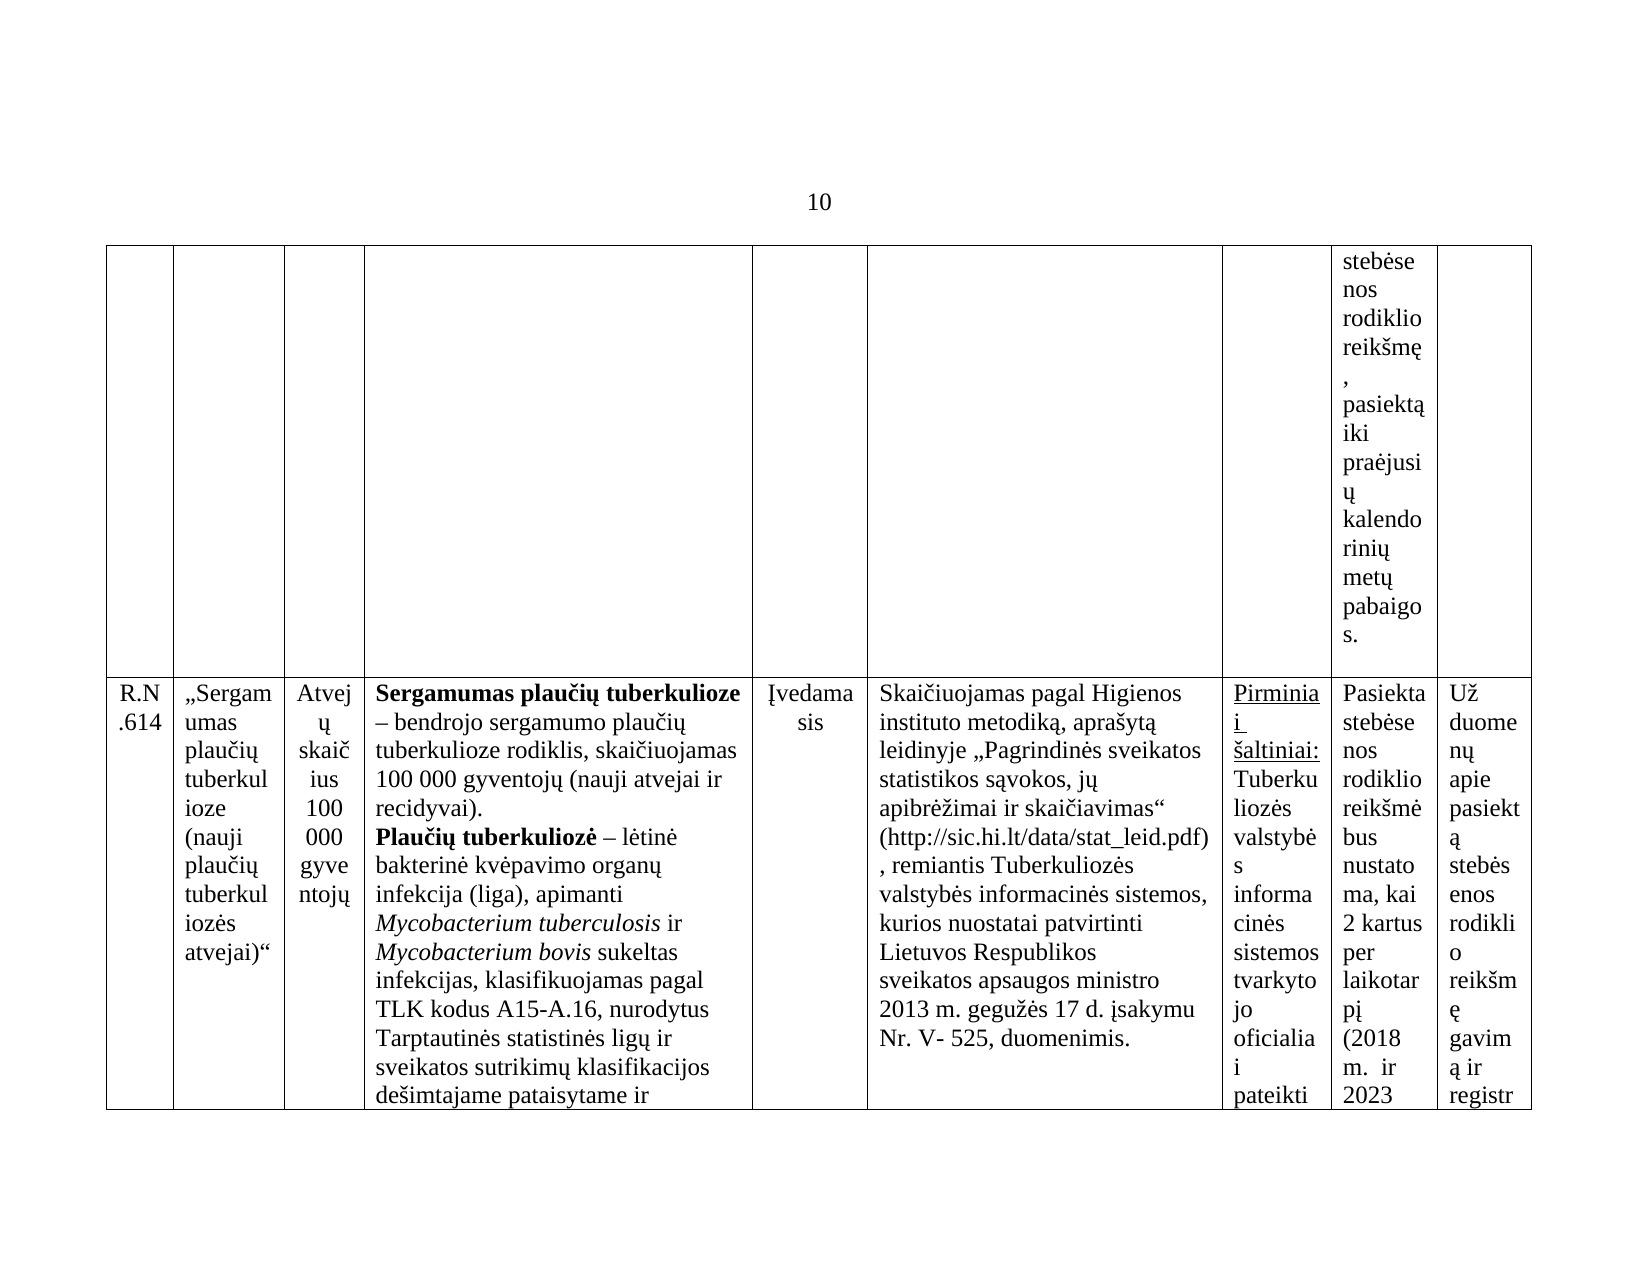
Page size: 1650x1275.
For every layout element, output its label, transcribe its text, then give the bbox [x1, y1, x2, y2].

table_cell Atvejų skaičius 100 000 gyventojų [285, 678, 364, 1109]
table_cell Įvedamasis [753, 678, 867, 1109]
table_cell [1438, 246, 1531, 677]
table_cell Pirminiai šaltiniai: Tuberkuliozės valstybės informacinės sistemos tvarkytojo oficialiai pateikti [1223, 678, 1331, 1109]
table_cell [868, 246, 1222, 677]
table_cell Sergamumas plaučių tuberkulioze – bendrojo sergamumo plaučių tuberkulioze rodiklis, skaičiuojamas 100 000 gyventojų (nauji atvejai ir recidyvai). Plaučių tuberkuliozė – lėtinė bakterinė kvėpavimo organų infekcija (liga), apimanti Mycobacterium tuberculosis ir Mycobacterium bovis sukeltas infekcijas, klasifikuojamas pagal TLK kodus A15-A.16, nurodytus Tarptautinės statistinės ligų ir sveikatos sutrikimų klasifikacijos dešimtajame pataisytame ir [365, 678, 752, 1109]
table_cell [365, 246, 752, 677]
table_cell [107, 246, 173, 677]
table_cell [285, 246, 364, 677]
table_cell Skaičiuojamas pagal Higienos instituto metodiką, aprašytą leidinyje „Pagrindinės sveikatos statistikos sąvokos, jų apibrėžimai ir skaičiavimas“ (http://sic.hi.lt/data/stat_leid.pdf), remiantis Tuberkuliozės valstybės informacinės sistemos, kurios nuostatai patvirtinti Lietuvos Respublikos sveikatos apsaugos ministro 2013 m. gegužės 17 d. įsakymu Nr. V- 525, duomenimis. [868, 678, 1222, 1109]
table_cell Už duomenų apie pasiektą stebėsenos rodiklio reikšmę gavimą ir registr [1438, 678, 1531, 1109]
table_cell stebėsenos rodiklio reikšmę, pasiektą iki praėjusių kalendorinių metų pabaigos. [1332, 246, 1437, 677]
table_cell [174, 246, 284, 677]
table_cell [753, 246, 867, 677]
table_cell R.N.614 [107, 678, 173, 1109]
table_cell [1223, 246, 1331, 677]
table_cell Pasiekta stebėsenos rodiklio reikšmė bus nustatoma, kai 2 kartus per laikotarpį (2018 m. ir 2023 [1332, 678, 1437, 1109]
table_cell „Sergamumas plaučių tuberkulioze (nauji plaučių tuberkuliozės atvejai)“ [174, 678, 284, 1109]
